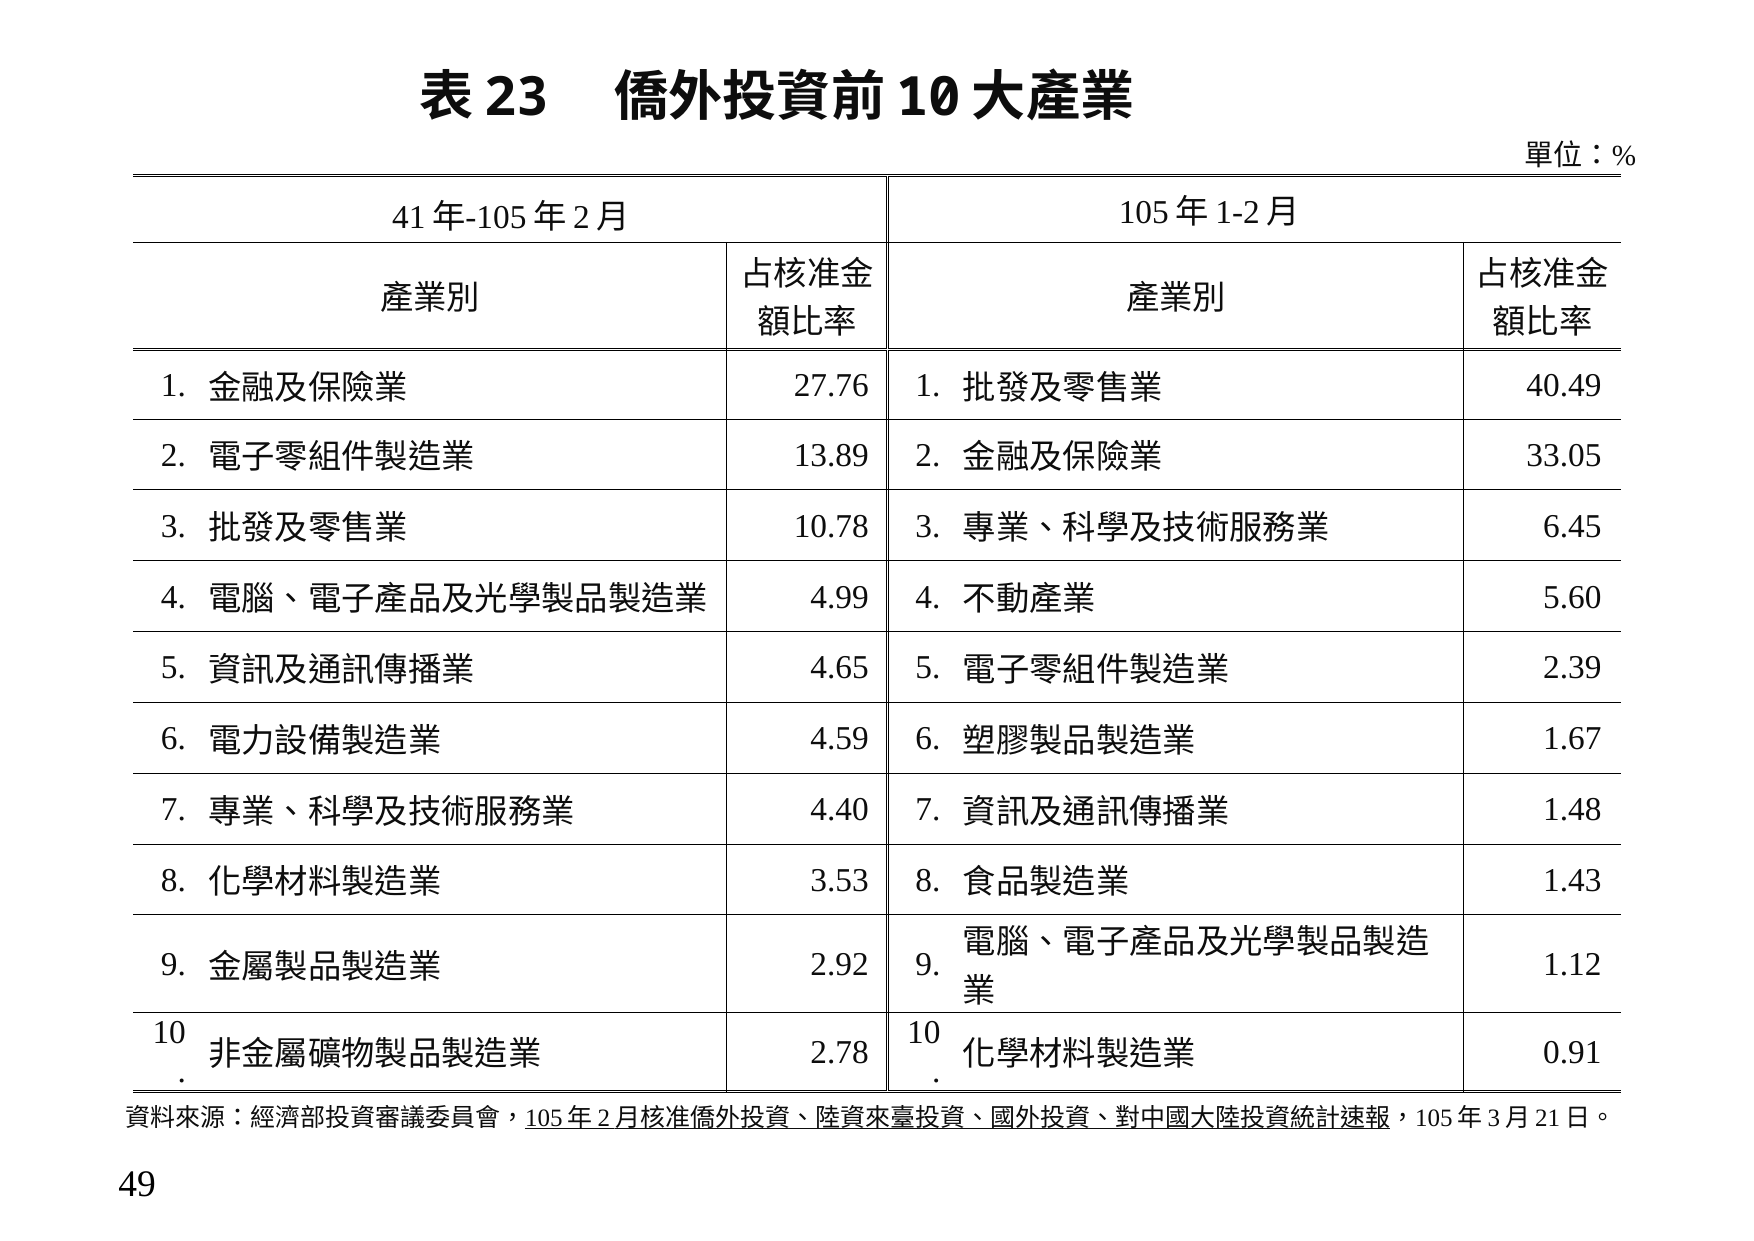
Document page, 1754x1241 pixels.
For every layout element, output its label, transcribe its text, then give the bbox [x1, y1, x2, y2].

table_cell 4.59 [727, 703, 886, 773]
table_cell 9. [133, 915, 197, 1012]
table_cell 5. [133, 632, 197, 702]
table_cell 8. [889, 845, 951, 914]
table_cell 2.78 [727, 1013, 886, 1089]
table_cell 4.40 [727, 774, 886, 843]
table_cell 非金屬礦物製品製造業 [197, 1013, 726, 1089]
table_header 41年-105年2月 [133, 177, 886, 242]
table_cell 資訊及通訊傳播業 [197, 632, 726, 702]
text 單位：% [118, 131, 1636, 174]
table_cell 27.76 [727, 351, 886, 418]
table_cell 3. [889, 490, 951, 560]
table_cell 電子零組件製造業 [197, 420, 726, 489]
table_cell 8. [133, 845, 197, 914]
table_cell 電腦、電子產品及光學製品製造業 [951, 915, 1463, 1012]
table_cell 食品製造業 [951, 845, 1463, 914]
table_cell 金融及保險業 [197, 351, 726, 418]
table_cell 專業、科學及技術服務業 [951, 490, 1463, 560]
table_cell 3.53 [727, 845, 886, 914]
table_cell 電腦、電子產品及光學製品製造業 [197, 561, 726, 631]
table_cell 金融及保險業 [951, 420, 1463, 489]
table_cell 2. [889, 420, 951, 489]
table_cell 批發及零售業 [197, 490, 726, 560]
table_cell 3. [133, 490, 197, 560]
table_cell 10.78 [727, 490, 886, 560]
table_cell 10. [889, 1013, 951, 1089]
table_cell 6.45 [1464, 490, 1621, 560]
table_cell 電子零組件製造業 [951, 632, 1463, 702]
table_cell 不動產業 [951, 561, 1463, 631]
table_cell 1.67 [1464, 703, 1621, 773]
table_cell 產業別 [889, 243, 1463, 348]
table_cell 金屬製品製造業 [197, 915, 726, 1012]
table_cell 化學材料製造業 [197, 845, 726, 914]
table_header 105年1-2月 [889, 177, 1621, 242]
table_cell 1. [889, 351, 951, 418]
table_cell 化學材料製造業 [951, 1013, 1463, 1089]
table_cell 2. [133, 420, 197, 489]
table_cell 7. [889, 774, 951, 843]
table_cell 專業、科學及技術服務業 [197, 774, 726, 843]
subtitle 表23 僑外投資前10大產業 [118, 53, 1636, 131]
table_cell 10. [133, 1013, 197, 1089]
table_cell 1.12 [1464, 915, 1621, 1012]
table_cell 6. [889, 703, 951, 773]
table_cell 產業別 [133, 243, 726, 348]
table_cell 塑膠製品製造業 [951, 703, 1463, 773]
table_cell 占核准金額比率 [727, 243, 886, 348]
table_cell 資訊及通訊傳播業 [951, 774, 1463, 843]
table_cell 9. [889, 915, 951, 1012]
table_cell 批發及零售業 [951, 351, 1463, 418]
table_cell 2.92 [727, 915, 886, 1012]
table_cell 電力設備製造業 [197, 703, 726, 773]
table_cell 5.60 [1464, 561, 1621, 631]
table_cell 1.43 [1464, 845, 1621, 914]
table_cell 占核准金額比率 [1464, 243, 1621, 348]
table_cell 4. [133, 561, 197, 631]
table_cell 5. [889, 632, 951, 702]
table_cell 13.89 [727, 420, 886, 489]
table_cell 6. [133, 703, 197, 773]
table_cell 4.65 [727, 632, 886, 702]
table_cell 40.49 [1464, 351, 1621, 418]
table_cell 4. [889, 561, 951, 631]
table_cell 1.48 [1464, 774, 1621, 843]
text 資料來源：經濟部投資審議委員會，105年2月核准僑外投資、陸資來臺投資、國外投資、對中國大陸投資統計速報，105年3月21日。 [118, 1093, 1636, 1135]
table_cell 33.05 [1464, 420, 1621, 489]
table_cell 0.91 [1464, 1013, 1621, 1089]
table_cell 2.39 [1464, 632, 1621, 702]
table_cell 1. [133, 351, 197, 418]
table_cell 7. [133, 774, 197, 843]
table_cell 4.99 [727, 561, 886, 631]
